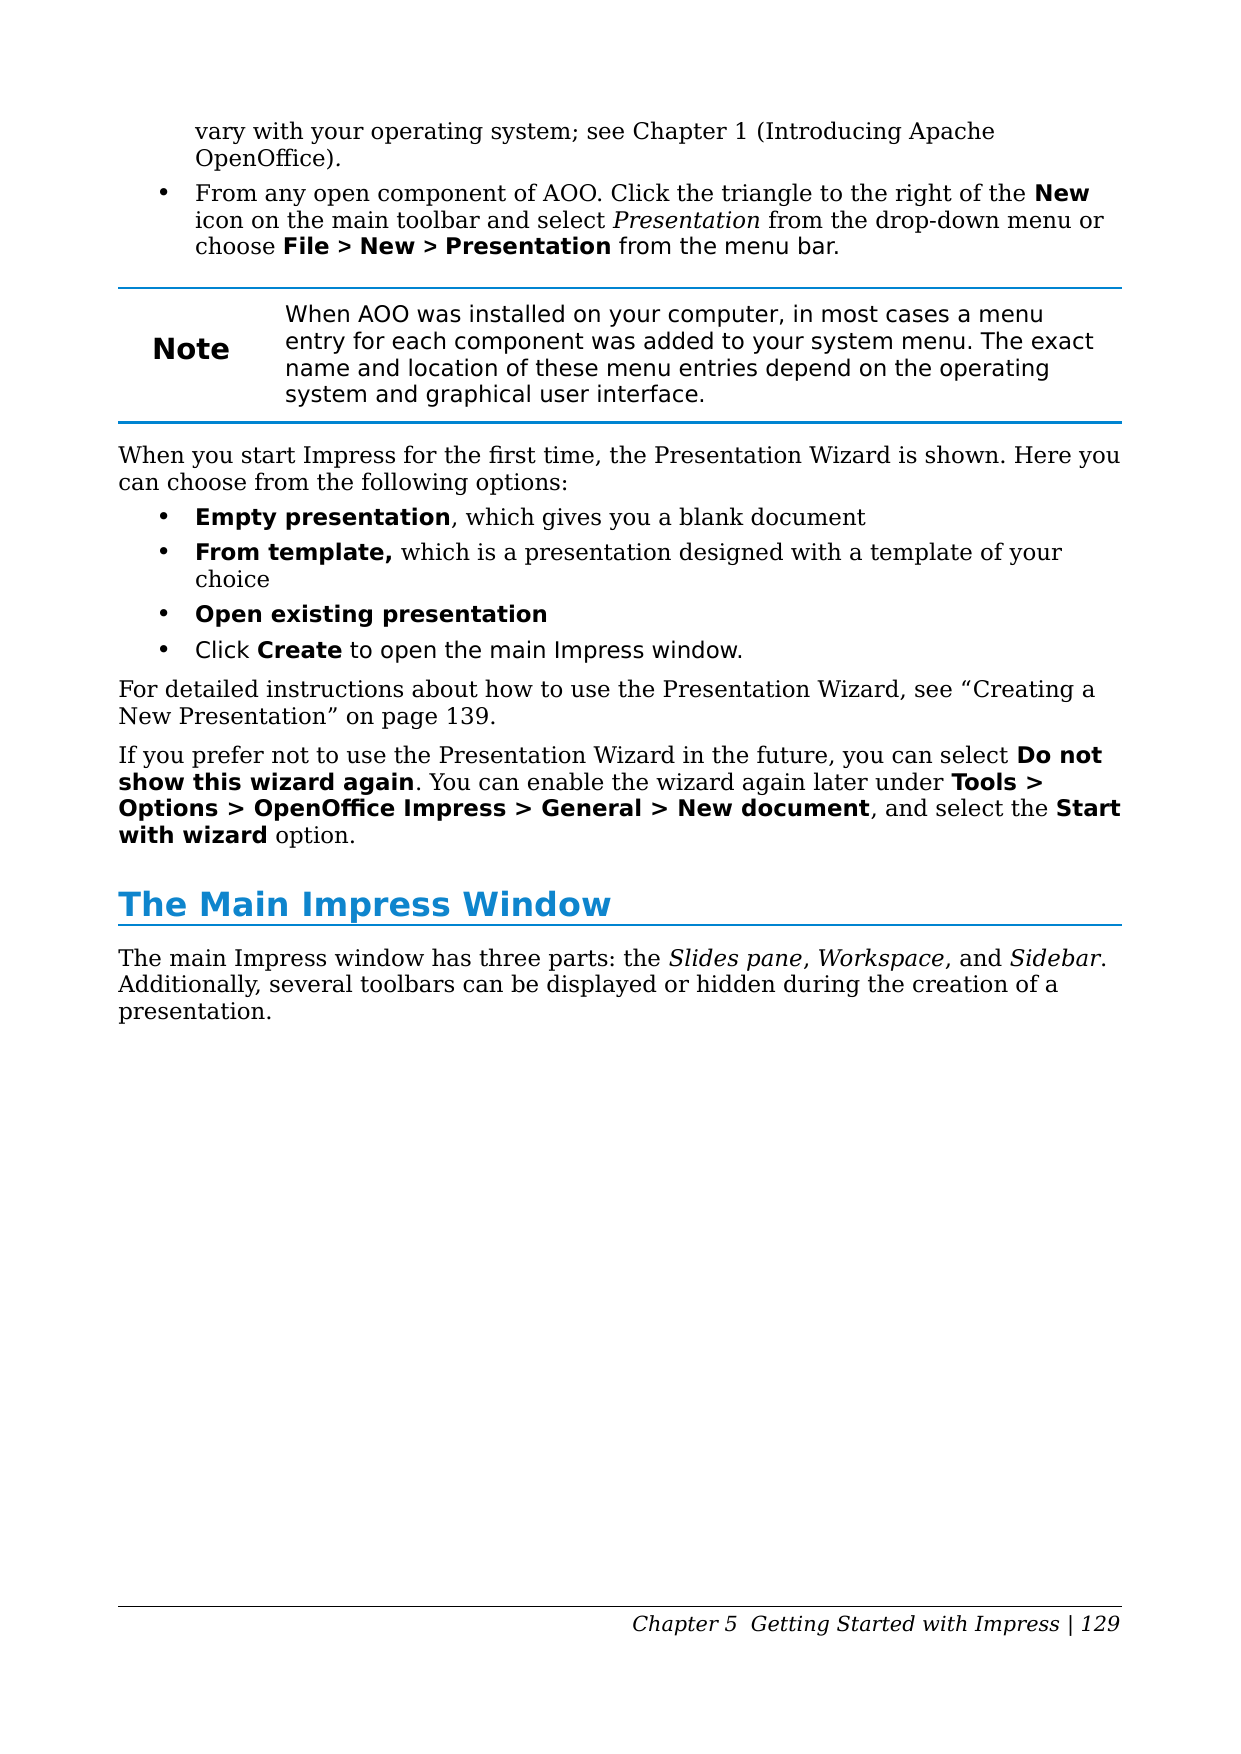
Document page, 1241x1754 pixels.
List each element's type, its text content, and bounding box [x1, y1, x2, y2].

text For detailed instructions about how to use the Presentation Wizard, see “Creating a New Presentation” on page 139. [118, 676, 1122, 730]
list vary with your operating system; see Chapter 1 (Introducing Apache OpenOffice). [156, 118, 1122, 171]
text If you prefer not to use the Presentation Wizard in the future, you can select Do not show this wizard again. You can enable the wizard again later under Tools > Options > OpenOffice Impress > General > New document, and select the Start with wizard option. [118, 742, 1122, 849]
table_header When AOO was installed on your computer, in most cases a menu entry for each component was added to your system menu. The exact name and location of these menu entries depend on the operating system and graphical user interface. [264, 289, 1122, 421]
subtitle The Main Impress Window [118, 885, 1122, 924]
text The main Impress window has three parts: the Slides pane, Workspace, and Sidebar. Additionally, several toolbars can be displayed or hidden during the creation of a presentation. [118, 945, 1122, 1025]
list Open existing presentation [156, 599, 1122, 629]
list From any open component of AOO. Click the triangle to the right of the New icon on the main toolbar and select Presentation from the drop-down menu or choose File > New > Presentation from the menu bar. [156, 178, 1122, 262]
list Click Create to open the main Impress window. [156, 635, 1122, 664]
list From template, which is a presentation designed with a template of your choice [156, 537, 1122, 593]
list When you start Impress for the first time, the Presentation Wizard is shown. Here you can choose from the following options: [118, 442, 1122, 496]
list Empty presentation, which gives you a blank document [156, 502, 1122, 531]
table_header Note [118, 289, 263, 421]
